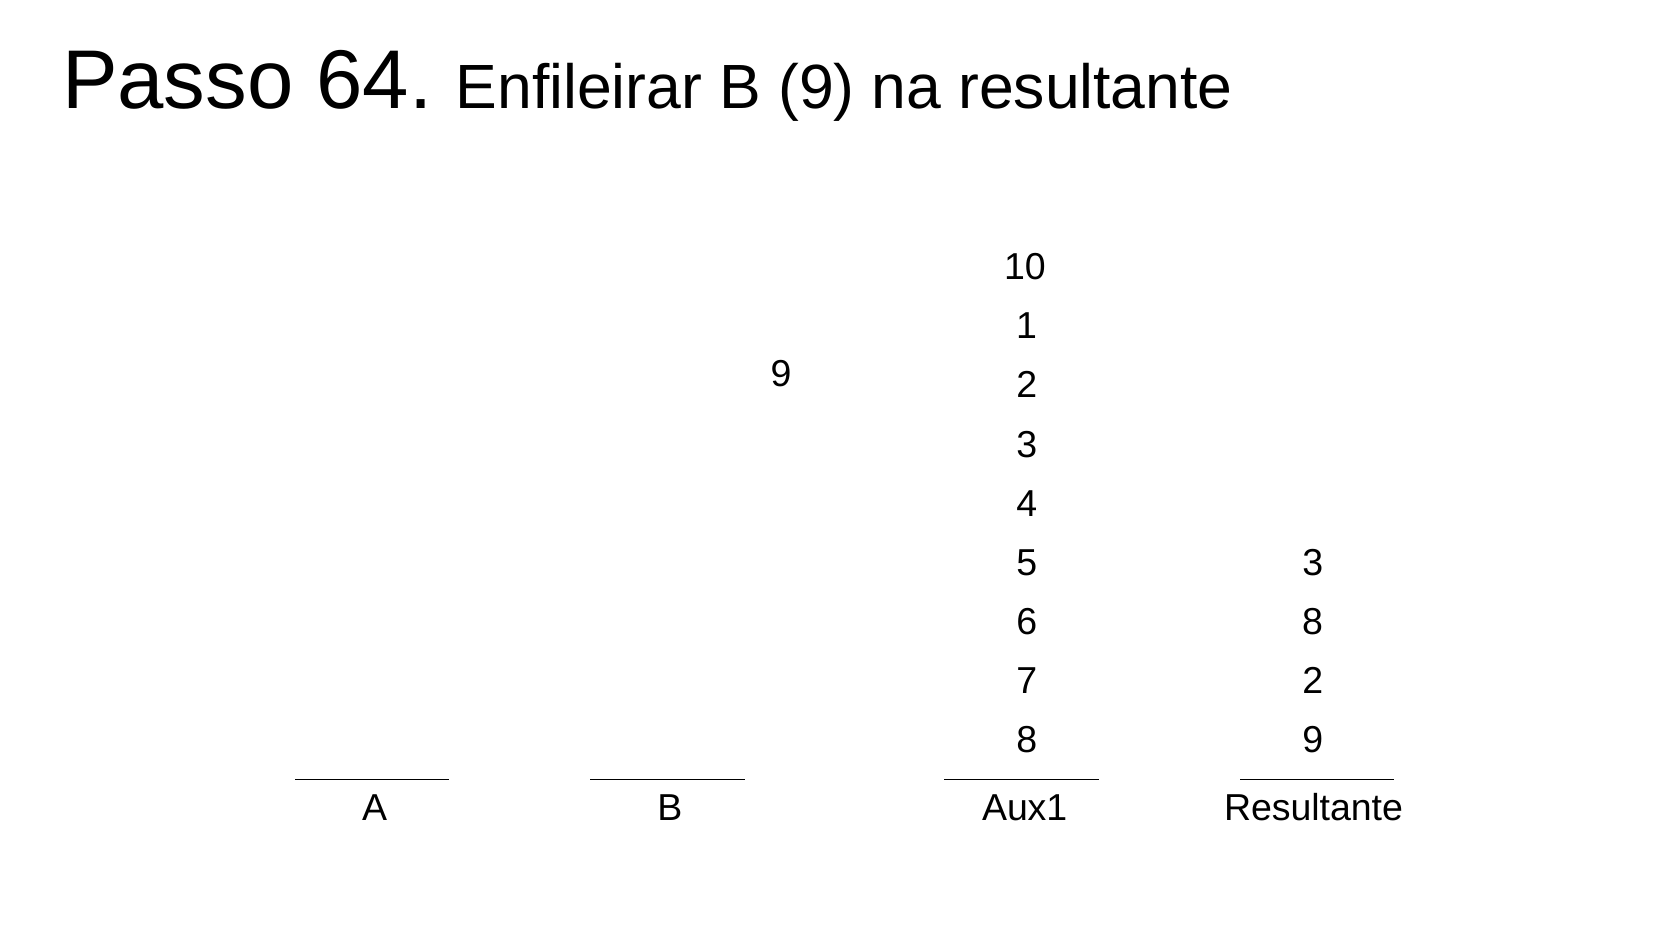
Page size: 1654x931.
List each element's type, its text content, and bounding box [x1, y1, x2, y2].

text_box 6 [1001, 592, 1053, 650]
text_box 10 [989, 238, 1061, 296]
text_box Passo 64. Enfileirar B (9) na resultante [47, 25, 1607, 274]
text_box 3 [1287, 533, 1338, 591]
text_box 8 [1001, 710, 1053, 768]
text_box 9 [1287, 710, 1338, 768]
text_box 2 [1001, 356, 1052, 414]
text_box 5 [1001, 533, 1052, 591]
text_box A [347, 779, 508, 837]
text_box 2 [1287, 651, 1338, 709]
text_box 4 [1001, 474, 1052, 532]
text_box Aux1 [967, 780, 1083, 837]
text_box Resultante [1209, 779, 1418, 837]
text_box 9 [755, 344, 807, 402]
text_box 3 [1001, 415, 1052, 473]
text_box 8 [1287, 592, 1338, 650]
text_box B [642, 780, 698, 837]
text_box 7 [1001, 651, 1053, 709]
text_box 1 [1001, 297, 1052, 355]
